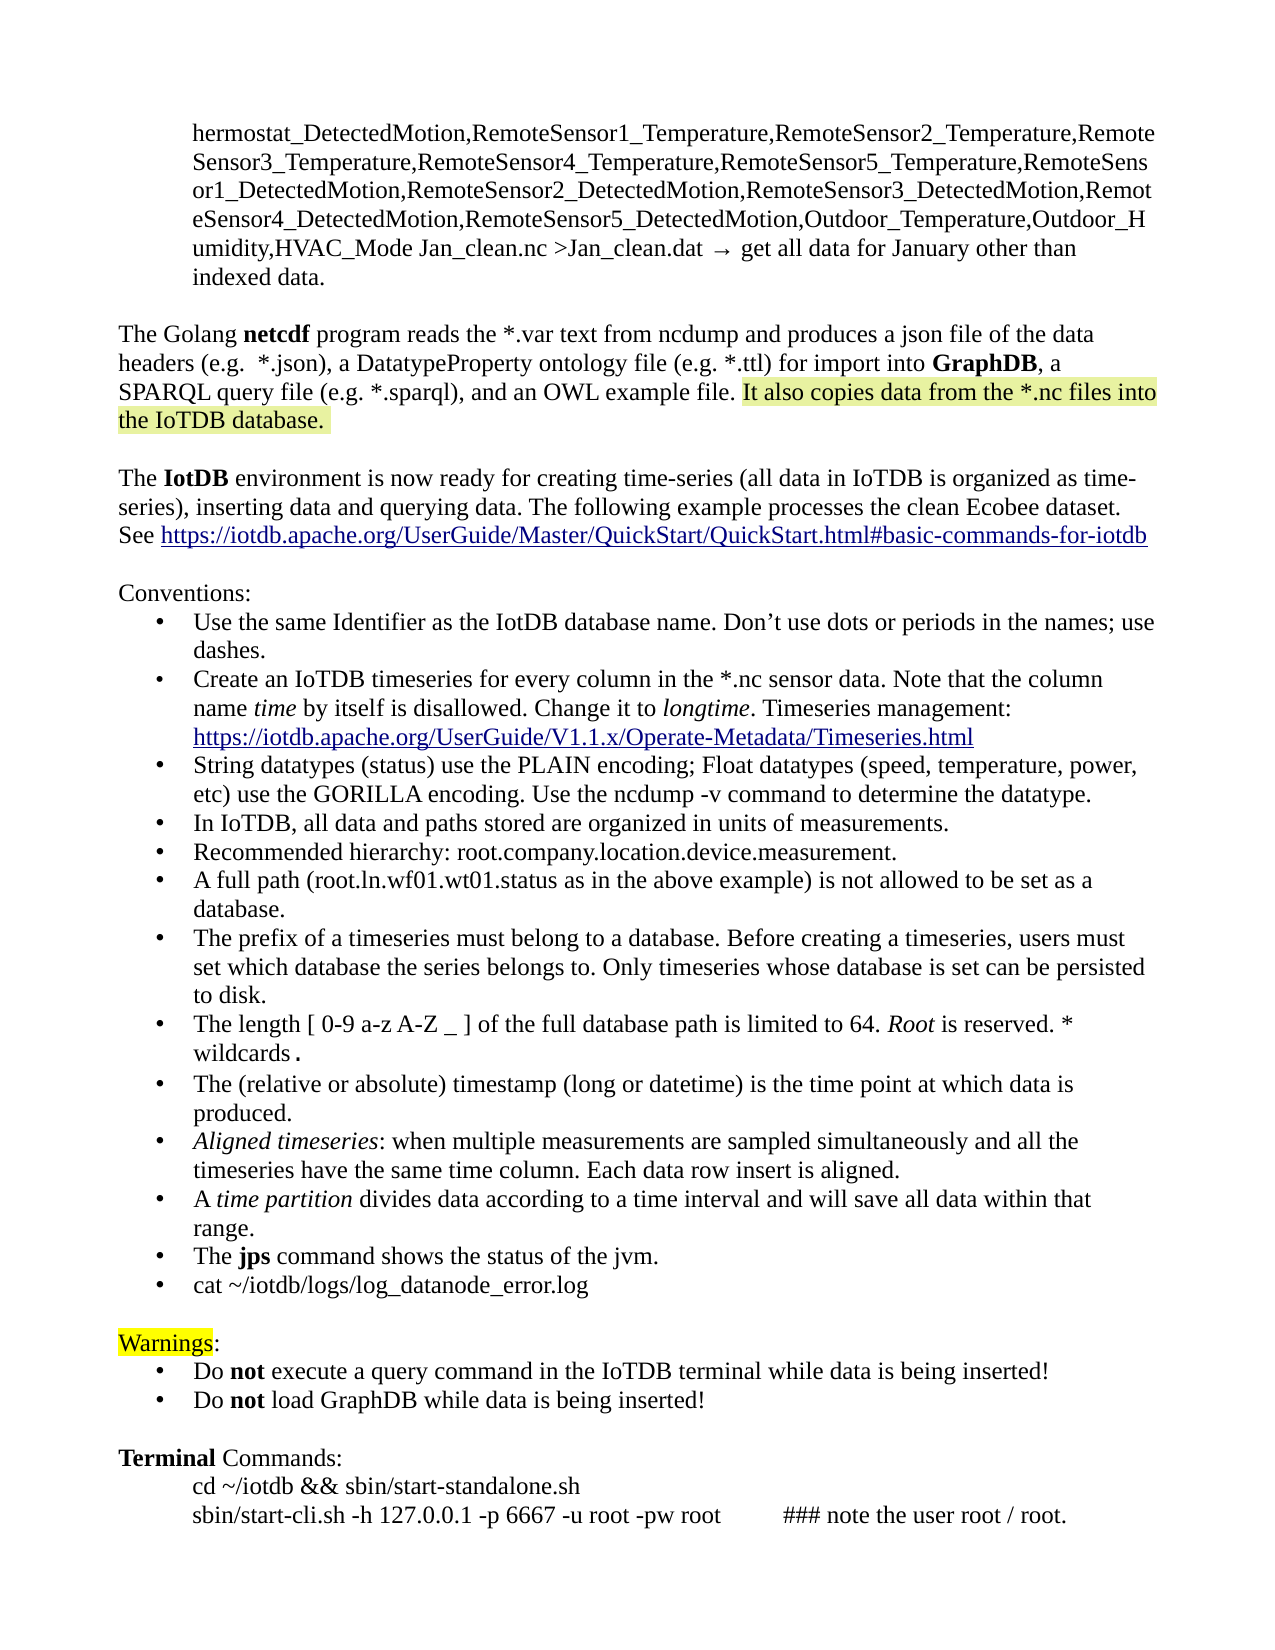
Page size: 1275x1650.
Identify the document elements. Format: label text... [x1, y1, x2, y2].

list Do not load GraphDB while data is being inserted! [156, 1385, 1157, 1414]
text Conventions: [118, 578, 1157, 607]
list Do not execute a query command in the IoTDB terminal while data is being inserted! [156, 1356, 1157, 1385]
list The (relative or absolute) timestamp (long or datetime) is the time point at which data is produced. [156, 1069, 1157, 1126]
list Recommended hierarchy: root.company.location.device.measurement. [156, 837, 1157, 866]
text The Golang netcdf program reads the *.var text from ncdump and produces a json file of the data headers (e.g. *.json), a DatatypeProperty ontology file (e.g. *.ttl) for import into GraphDB, a SPARQL query file (e.g. *.sparql), and an OWL example file. It also copies data from the *.nc files into the IoTDB database. [118, 319, 1157, 434]
text hermostat_DetectedMotion,RemoteSensor1_Temperature,RemoteSensor2_Temperature,RemoteSensor3_Temperature,RemoteSensor4_Temperature,RemoteSensor5_Temperature,RemoteSensor1_DetectedMotion,RemoteSensor2_DetectedMotion,RemoteSensor3_DetectedMotion,RemoteSensor4_DetectedMotion,RemoteSensor5_DetectedMotion,Outdoor_Temperature,Outdoor_Humidity,HVAC_Mode Jan_clean.nc >Jan_clean.dat → get all data for January other than indexed data. [192, 118, 1157, 291]
text Warnings: [118, 1328, 1157, 1356]
list A time partition divides data according to a time interval and will save all data within that range. [156, 1184, 1157, 1241]
list The prefix of a timeseries must belong to a database. Before creating a timeseries, users must set which database the series belongs to. Only timeseries whose database is set can be persisted to disk. [156, 923, 1157, 1009]
list Aligned timeseries: when multiple measurements are sampled simultaneously and all the timeseries have the same time column. Each data row insert is aligned. [156, 1126, 1157, 1184]
list Create an IoTDB timeseries for every column in the *.nc sensor data. Note that the column name time by itself is disallowed. Change it to longtime. Timeseries management: https://iotdb.apache.org/UserGuide/V1.1.x/Operate-Metadata/Timeseries.html [156, 664, 1157, 751]
list In IoTDB, all data and paths stored are organized in units of measurements. [156, 808, 1157, 837]
list The length [ 0-9 a-z A-Z _ ] of the full database path is limited to 64. Root is reserved. * wildcards. [156, 1009, 1157, 1069]
text sbin/start-cli.sh -h 127.0.0.1 -p 6667 -u root -pw root ### note the user root / root. [192, 1500, 1157, 1529]
list String datatypes (status) use the PLAIN encoding; Float datatypes (speed, temperature, power, etc) use the GORILLA encoding. Use the ncdump -v command to determine the datatype. [156, 751, 1157, 808]
text The IotDB environment is now ready for creating time-series (all data in IoTDB is organized as time-series), inserting data and querying data. The following example processes the clean Ecobee dataset. See https://iotdb.apache.org/UserGuide/Master/QuickStart/QuickStart.html#basic-commands-for-iotdb [118, 463, 1157, 549]
list The jps command shows the status of the jvm. [156, 1241, 1157, 1270]
text cd ~/iotdb && sbin/start-standalone.sh [192, 1471, 1157, 1500]
list A full path (root.ln.wf01.wt01.status as in the above example) is not allowed to be set as a database. [156, 866, 1157, 923]
list cat ~/iotdb/logs/log_datanode_error.log [156, 1270, 1157, 1299]
text Terminal Commands: [118, 1443, 1157, 1471]
list Use the same Identifier as the IotDB database name. Don’t use dots or periods in the names; use dashes. [156, 607, 1157, 664]
